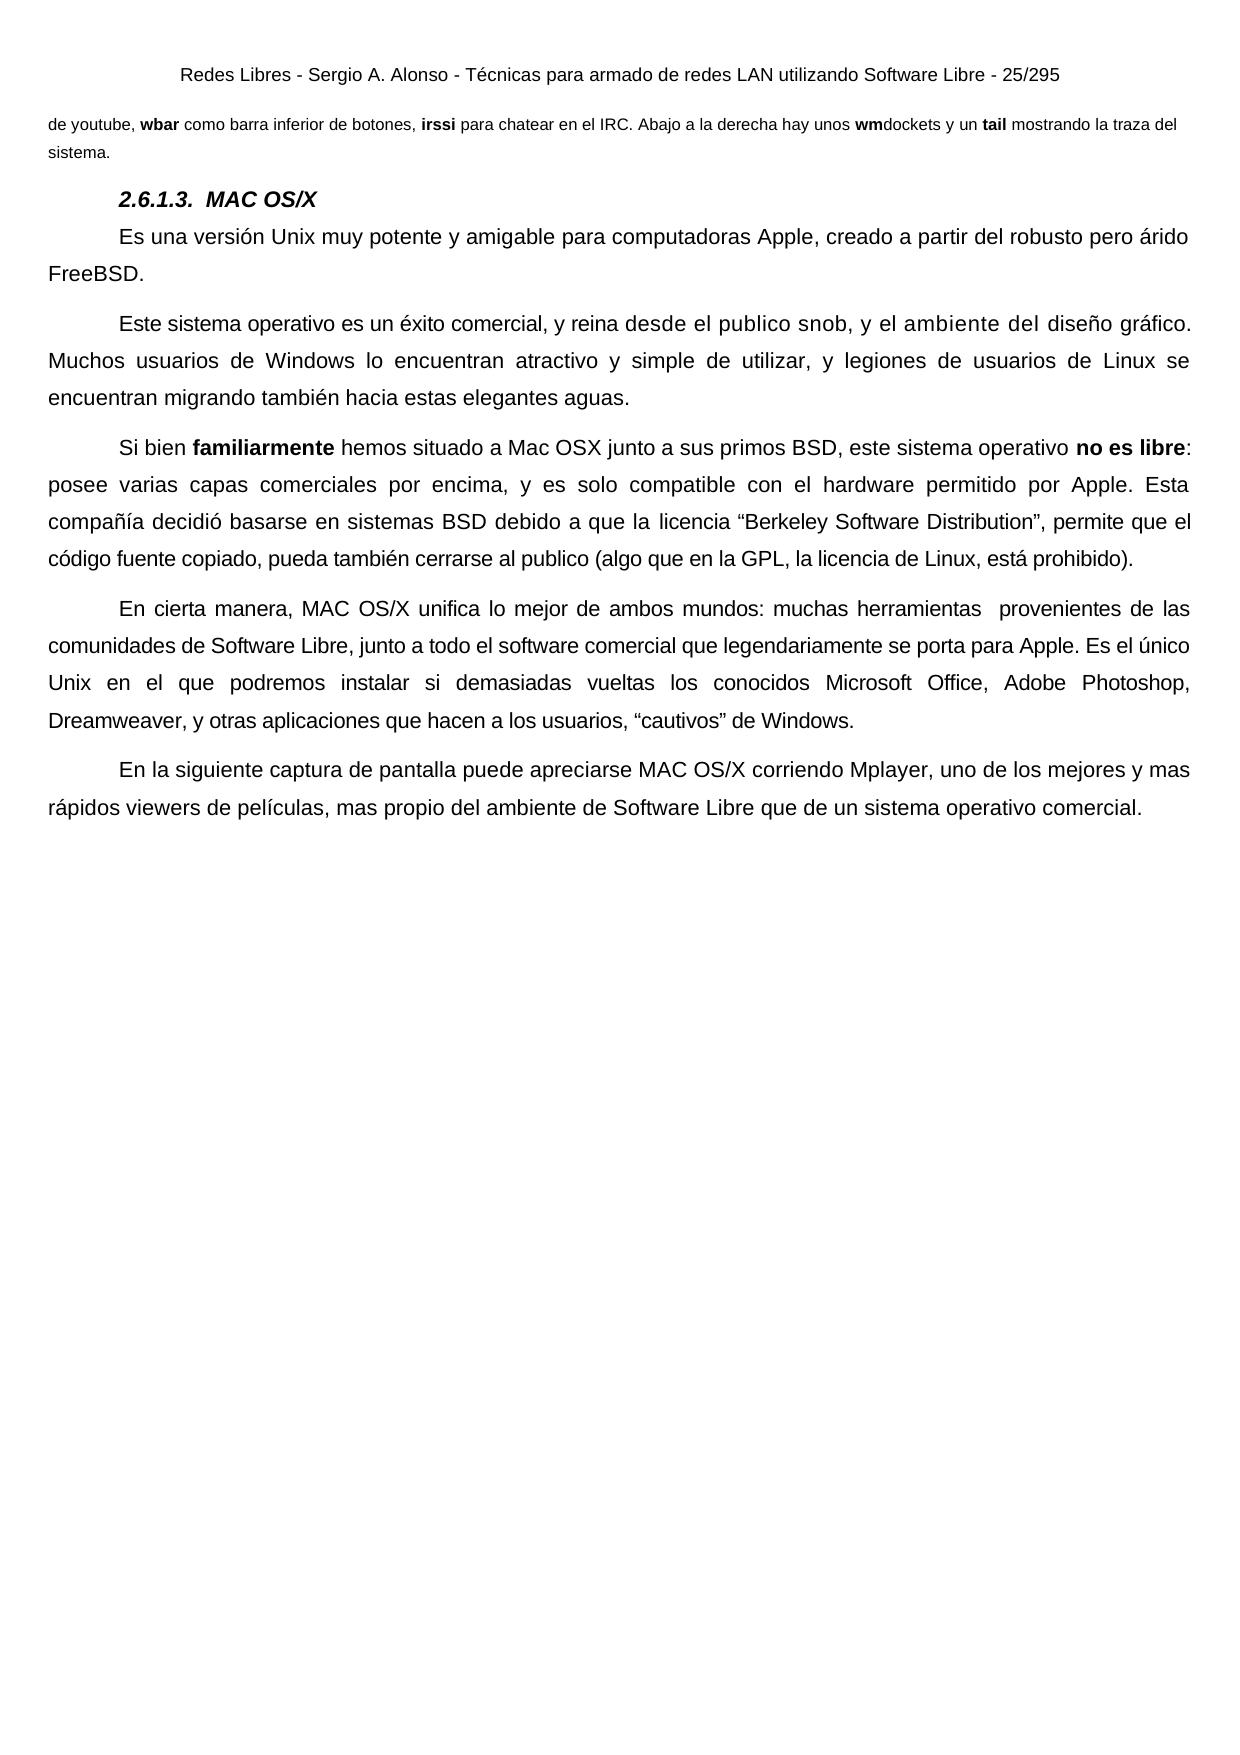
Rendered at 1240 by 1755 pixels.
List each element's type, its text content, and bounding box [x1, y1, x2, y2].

text Este sistema operativo es un éxito comercial, y reina desde el publico snob, y el ambiente del diseño gráfico. Muchos usuarios de Windows lo encuentran atractivo y simple de utilizar, y legiones de usuarios de Linux se encuentran migrando también hacia estas elegantes aguas. [48, 311, 1192, 410]
text En cierta manera, MAC OS/X unifica lo mejor de ambos mundos: muchas herramientas provenientes de las comunidades de Software Libre, junto a todo el software comercial que legendariamente se porta para Apple. Es el único Unix en el que podremos instalar si demasiadas vueltas los conocidos Microsoft Office, Adobe Photoshop, Dreamweaver, y otras aplicaciones que hacen a los usuarios, “cautivos” de Windows. [48, 596, 1192, 733]
text Si bien familiarmente hemos situado a Mac OSX junto a sus primos BSD, este sistema operativo no es libre: posee varias capas comerciales por encima, y es solo compatible con el hardware permitido por Apple. Esta compañía decidió basarse en sistemas BSD debido a que la licencia “Berkeley Software Distribution”, permite que el código fuente copiado, pueda también cerrarse al publico (algo que en la GPL, la licencia de Linux, está prohibido). [48, 435, 1192, 572]
text de youtube, wbar como barra inferior de botones, irssi para chatear en el IRC. Abajo a la derecha hay unos wmdockets y un tail mostrando la traza del sistema. [48, 115, 1192, 162]
subtitle MAC OS/X [119, 187, 1192, 212]
text En la siguiente captura de pantalla puede apreciarse MAC OS/X corriendo Mplayer, uno de los mejores y mas rápidos viewers de películas, mas propio del ambiente de Software Libre que de un sistema operativo comercial. [48, 758, 1192, 820]
text Es una versión Unix muy potente y amigable para computadoras Apple, creado a partir del robusto pero árido FreeBSD. [48, 224, 1192, 286]
